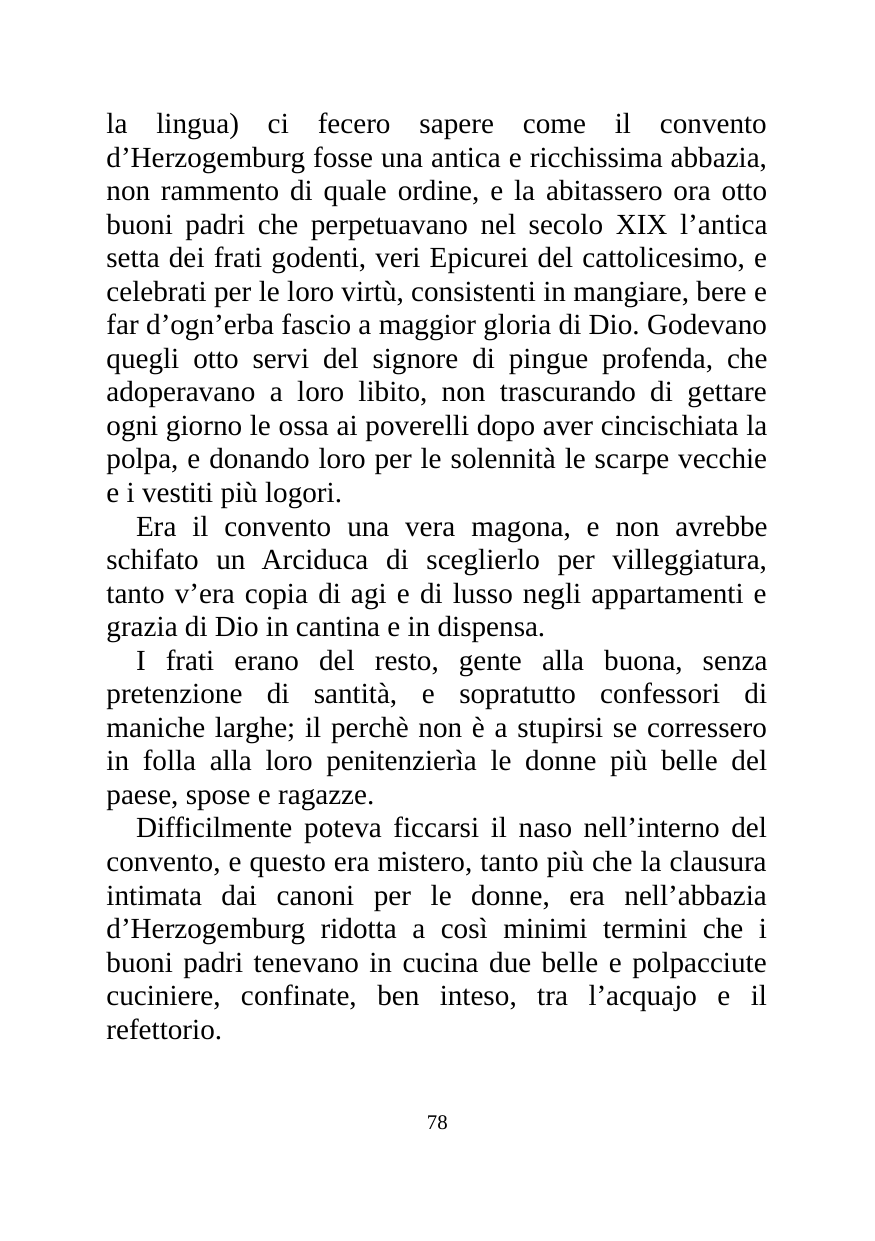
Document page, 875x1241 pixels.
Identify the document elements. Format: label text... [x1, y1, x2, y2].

text I frati erano del resto, gente alla buona, senza pretenzione di santità, e sopratutto confessori di maniche larghe; il perchè non è a stupirsi se corressero in folla alla loro penitenzierìa le donne più belle del paese, spose e ragazze. [106, 643, 768, 811]
text Difficilmente poteva ficcarsi il naso nell’interno del convento, e questo era mistero, tanto più che la clausura intimata dai canoni per le donne, era nell’abbazia d’Herzogemburg ridotta a così minimi termini che i buoni padri tenevano in cucina due belle e polpacciute cuciniere, confinate, ben inteso, tra l’acquajo e il refettorio. [106, 811, 768, 1045]
text la lingua) ci fecero sapere come il convento d’Herzogemburg fosse una antica e ricchissima abbazia, non rammento di quale ordine, e la abitassero ora otto buoni padri che perpetuavano nel secolo XIX l’antica setta dei frati godenti, veri Epicurei del cattolicesimo, e celebrati per le loro virtù, consistenti in mangiare, bere e far d’ogn’erba fascio a maggior gloria di Dio. Godevano quegli otto servi del signore di pingue profenda, che adoperavano a loro libito, non trascurando di gettare ogni giorno le ossa ai poverelli dopo aver cincischiata la polpa, e donando loro per le solennità le scarpe vecchie e i vestiti più logori. [106, 106, 768, 509]
text Era il convento una vera magona, e non avrebbe schifato un Arciduca di sceglierlo per villeggiatura, tanto v’era copia di agi e di lusso negli appartamenti e grazia di Dio in cantina e in dispensa. [106, 509, 768, 643]
